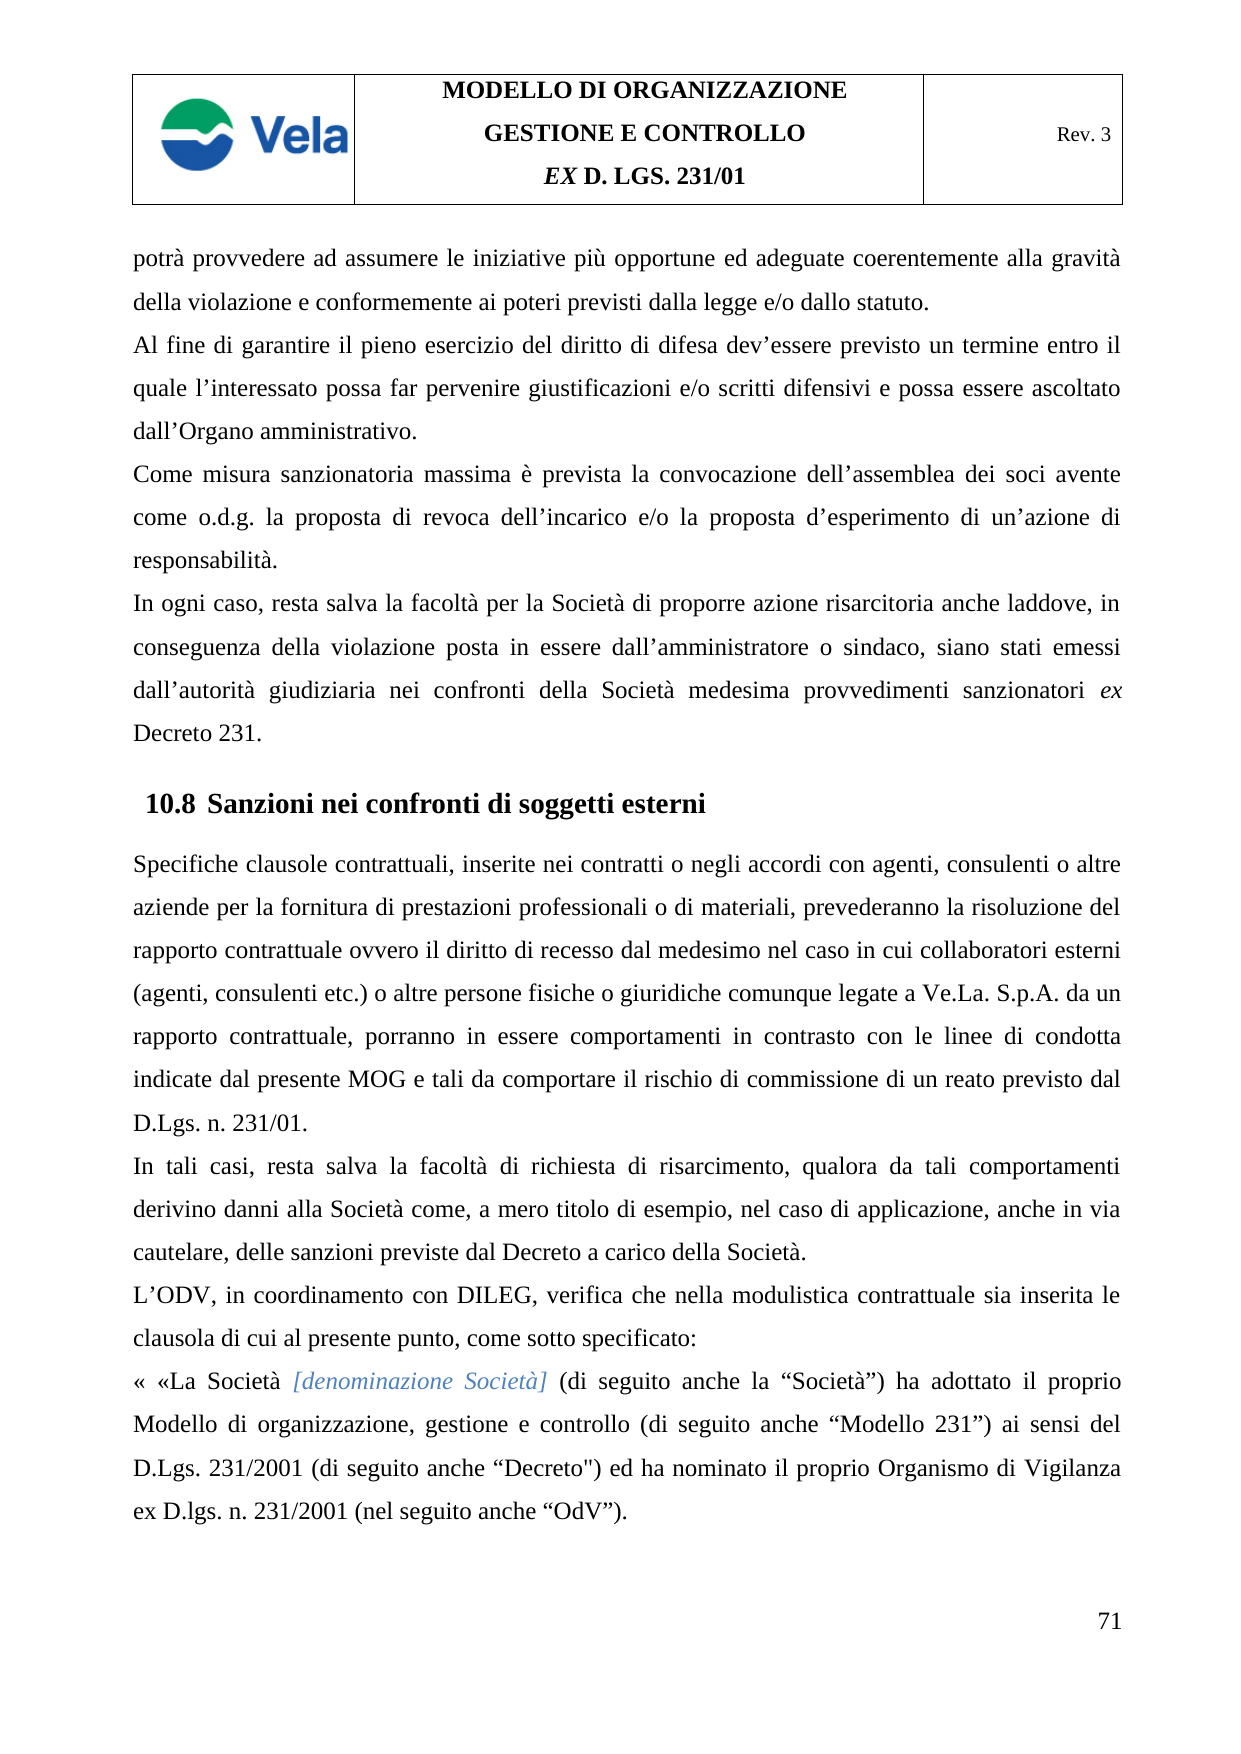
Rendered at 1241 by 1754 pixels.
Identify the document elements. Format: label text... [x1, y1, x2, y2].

text In tali casi, resta salva la facoltà di richiesta di risarcimento, qualora da tali comportamenti derivino danni alla Società come, a mero titolo di esempio, nel caso di applicazione, anche in via cautelare, delle sanzioni previste dal Decreto a carico della Società. [133, 1151, 1122, 1266]
text Specifiche clausole contrattuali, inserite nei contratti o negli accordi con agenti, consulenti o altre aziende per la fornitura di prestazioni professionali o di materiali, prevederanno la risoluzione del rapporto contrattuale ovvero il diritto di recesso dal medesimo nel caso in cui collaboratori esterni (agenti, consulenti etc.) o altre persone fisiche o giuridiche comunque legate a Ve.La. S.p.A. da un rapporto contrattuale, porranno in essere comportamenti in contrasto con le linee di condotta indicate dal presente MOG e tali da comportare il rischio di commissione di un reato previsto dal D.Lgs. n. 231/01. [133, 849, 1122, 1136]
subtitle 10.8 Sanzioni nei confronti di soggetti esterni [133, 786, 1122, 819]
text In ogni caso, resta salva la facoltà per la Società di proporre azione risarcitoria anche laddove, in conseguenza della violazione posta in essere dall’amministratore o sindaco, siano stati emessi dall’autorità giudiziaria nei confronti della Società medesima provvedimenti sanzionatori ex Decreto 231. [133, 588, 1122, 747]
text « «La Società [denominazione Società] (di seguito anche la “Società”) ha adottato il proprio Modello di organizzazione, gestione e controllo (di seguito anche “Modello 231”) ai sensi del D.Lgs. 231/2001 (di seguito anche “Decreto") ed ha nominato il proprio Organismo di Vigilanza ex D.lgs. n. 231/2001 (nel seguito anche “OdV”). [133, 1366, 1122, 1524]
text Come misura sanzionatoria massima è prevista la convocazione dell’assemblea dei soci avente come o.d.g. la proposta di revoca dell’incarico e/o la proposta d’esperimento di un’azione di responsabilità. [133, 459, 1122, 574]
text Al fine di garantire il pieno esercizio del diritto di difesa dev’essere previsto un termine entro il quale l’interessato possa far pervenire giustificazioni e/o scritti difensivi e possa essere ascoltato dall’Organo amministrativo. [133, 330, 1122, 445]
text potrà provvedere ad assumere le iniziative più opportune ed adeguate coerentemente alla gravità della violazione e conformemente ai poteri previsti dalla legge e/o dallo statuto. [133, 243, 1122, 315]
text L’ODV, in coordinamento con DILEG, verifica che nella modulistica contrattuale sia inserita le clausola di cui al presente punto, come sotto specificato: [133, 1280, 1122, 1352]
